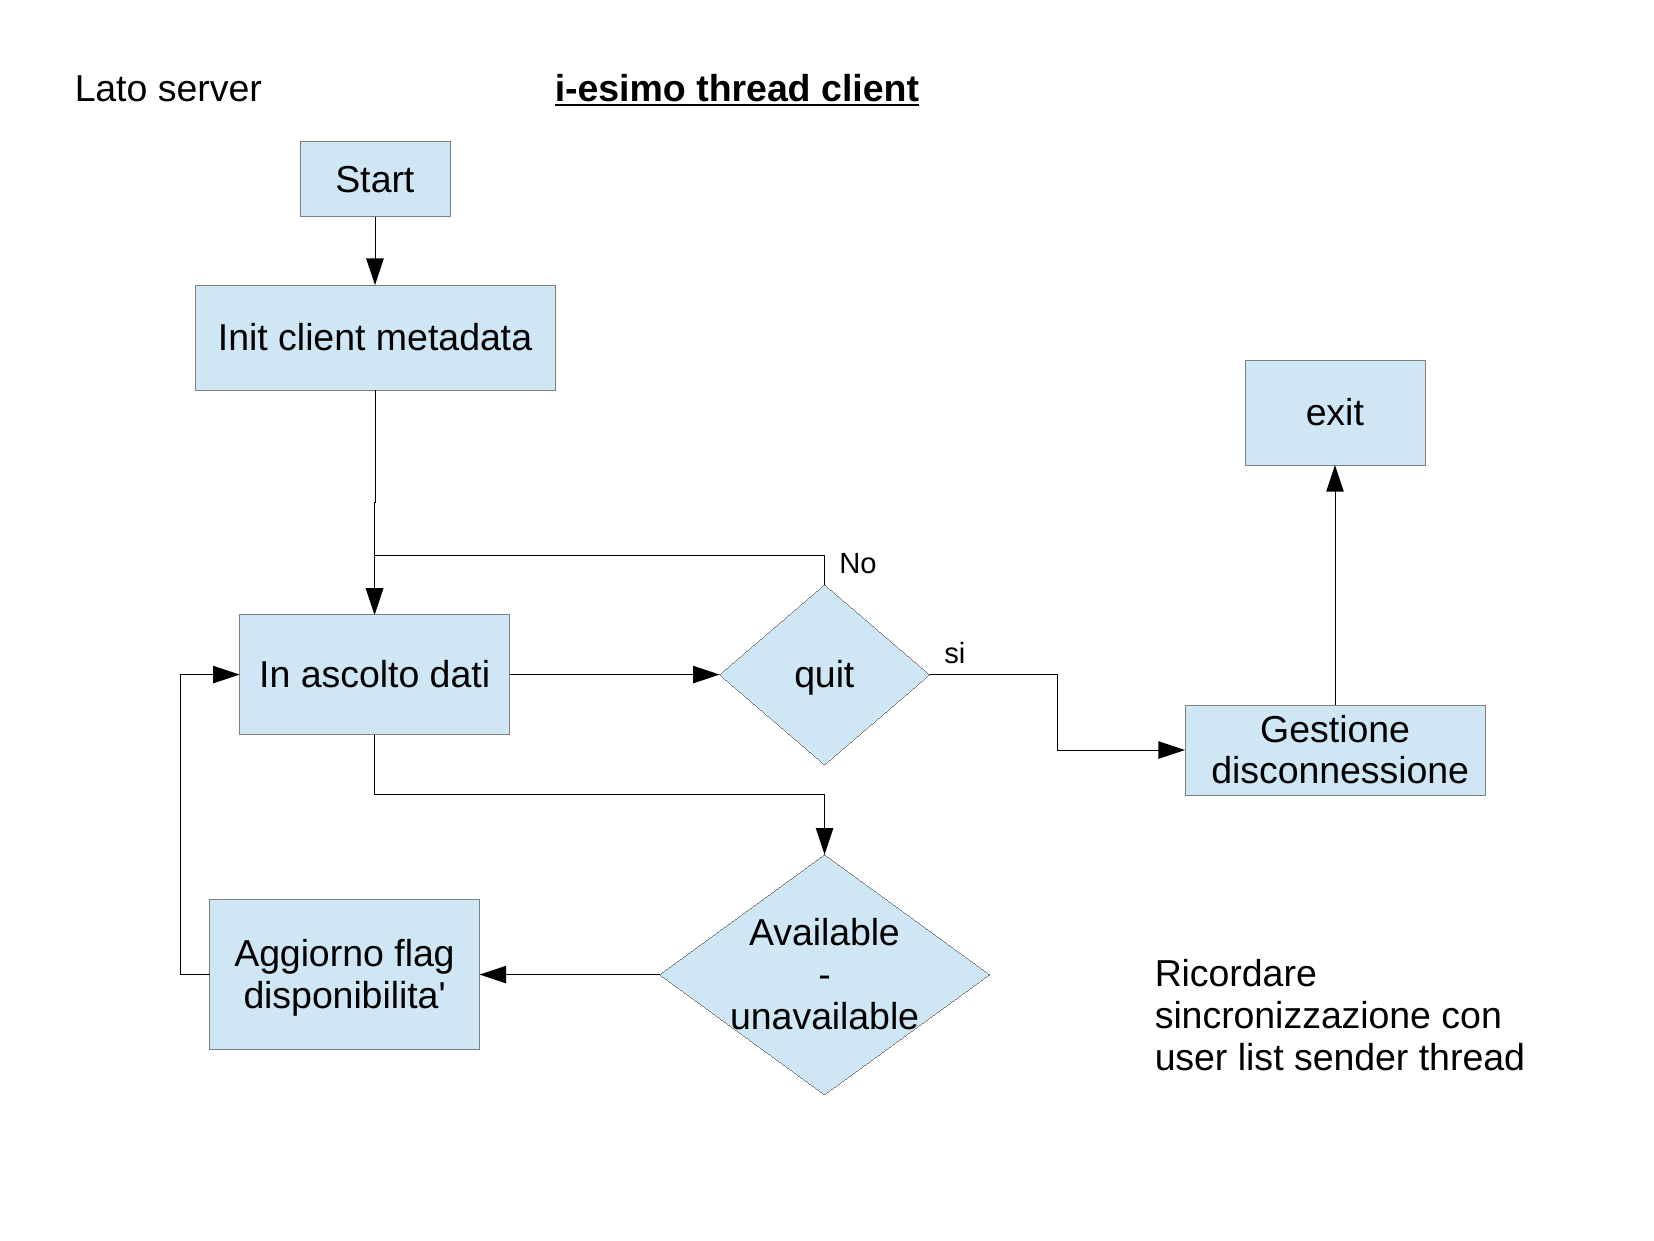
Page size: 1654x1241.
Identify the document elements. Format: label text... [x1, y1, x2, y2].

text_box quit [720, 585, 929, 765]
text_box si [929, 629, 1035, 678]
text_box No [824, 540, 930, 588]
text_box Aggiorno flag disponibilita' [209, 899, 480, 1050]
text_box Lato server [60, 60, 316, 117]
text_box exit [1245, 360, 1426, 466]
text_box Ricordare sincronizzazione con user list sender thread [1140, 945, 1561, 1086]
text_box In ascolto dati [239, 614, 510, 735]
text_box i-esimo thread client [540, 60, 1066, 117]
text_box Start [300, 141, 451, 217]
text_box Init client metadata [195, 285, 556, 391]
text_box Available - unavailable [660, 854, 990, 1095]
text_box Gestione disconnessione [1185, 705, 1486, 796]
